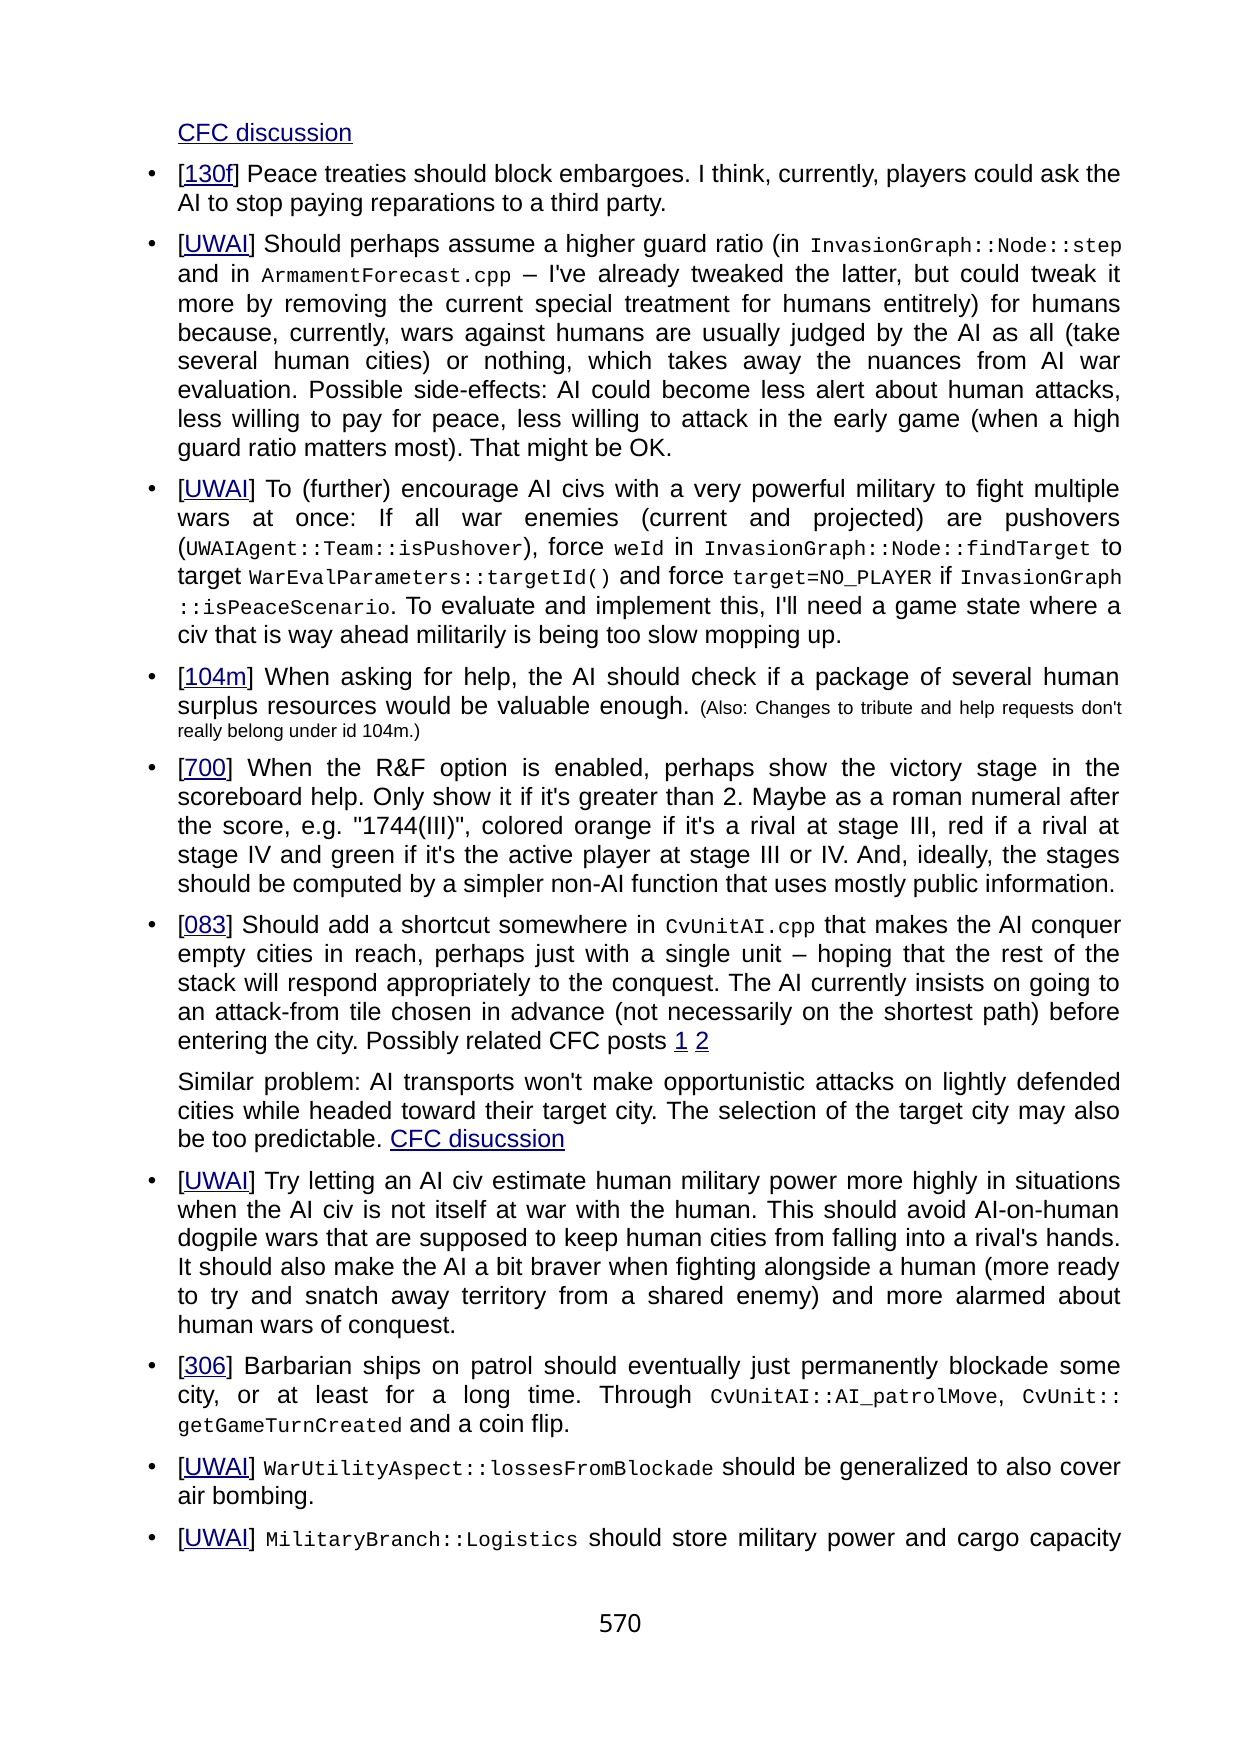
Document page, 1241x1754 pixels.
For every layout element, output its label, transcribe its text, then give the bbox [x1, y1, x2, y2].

list CFC discussion [148, 118, 1122, 147]
list [130f] Peace treaties should block embargoes. I think, currently, players could ask the AI to stop paying reparations to a third party. [148, 159, 1122, 217]
list [UWAI] WarUtilityAspect::lossesFromBlockade should be generalized to also cover air bombing. [148, 1452, 1122, 1510]
list [700] When the R&F option is enabled, perhaps show the victory stage in the scoreboard help. Only show it if it's greater than 2. Maybe as a roman numeral after the score, e.g. "1744(III)", colored orange if it's a rival at stage III, red if a rival at stage IV and green if it's the active player at stage III or IV. And, ideally, the stages should be computed by a simpler non-AI function that uses mostly public information. [148, 753, 1122, 897]
list [UWAI] Should perhaps assume a higher guard ratio (in InvasionGraph::Node::step and in ArmamentForecast.cpp – I've already tweaked the latter, but could tweak it more by removing the current special treatment for humans entitrely) for humans because, currently, wars against humans are usually judged by the AI as all (take several human cities) or nothing, which takes away the nuances from AI war evaluation. Possible side-effects: AI could become less alert about human attacks, less willing to pay for peace, less willing to attack in the early game (when a high guard ratio matters most). That might be OK. [148, 229, 1122, 461]
list [306] Barbarian ships on patrol should eventually just permanently blockade some city, or at least for a long time. Through CvUnitAI::AI_patrolMove, CvUnit:: getGameTurnCreated and a coin flip. [148, 1351, 1122, 1439]
list Similar problem: AI transports won't make opportunistic attacks on lightly defended cities while headed toward their target city. The selection of the target city may also be too predictable. CFC disucssion [148, 1067, 1122, 1153]
list [UWAI] MilitaryBranch::Logistics should store military power and cargo capacity [148, 1522, 1122, 1552]
list [UWAI] Try letting an AI civ estimate human military power more highly in situations when the AI civ is not itself at war with the human. This should avoid AI-on-human dogpile wars that are supposed to keep human cities from falling into a rival's hands. It should also make the AI a bit braver when fighting alongside a human (more ready to try and snatch away territory from a shared enemy) and more alarmed about human wars of conquest. [148, 1166, 1122, 1338]
list [104m] When asking for help, the AI should check if a package of several human surplus resources would be valuable enough. (Also: Changes to tribute and help requests don't really belong under id 104m.) [148, 662, 1122, 741]
list [083] Should add a shortcut somewhere in CvUnitAI.cpp that makes the AI conquer empty cities in reach, perhaps just with a single unit – hoping that the rest of the stack will respond appropriately to the conquest. The AI currently insists on going to an attack-from tile chosen in advance (not necessarily on the shortest path) before entering the city. Possibly related CFC posts 1 2 [148, 910, 1122, 1054]
list [UWAI] To (further) encourage AI civs with a very powerful military to fight multiple wars at once: If all war enemies (current and projected) are pushovers (UWAIAgent::Team::isPushover), force weId in InvasionGraph::Node::findTarget to target WarEvalParameters::targetId() and force target=NO_PLAYER if InvasionGraph ::isPeaceScenario. To evaluate and implement this, I'll need a game state where a civ that is way ahead militarily is being too slow mopping up. [148, 474, 1122, 649]
